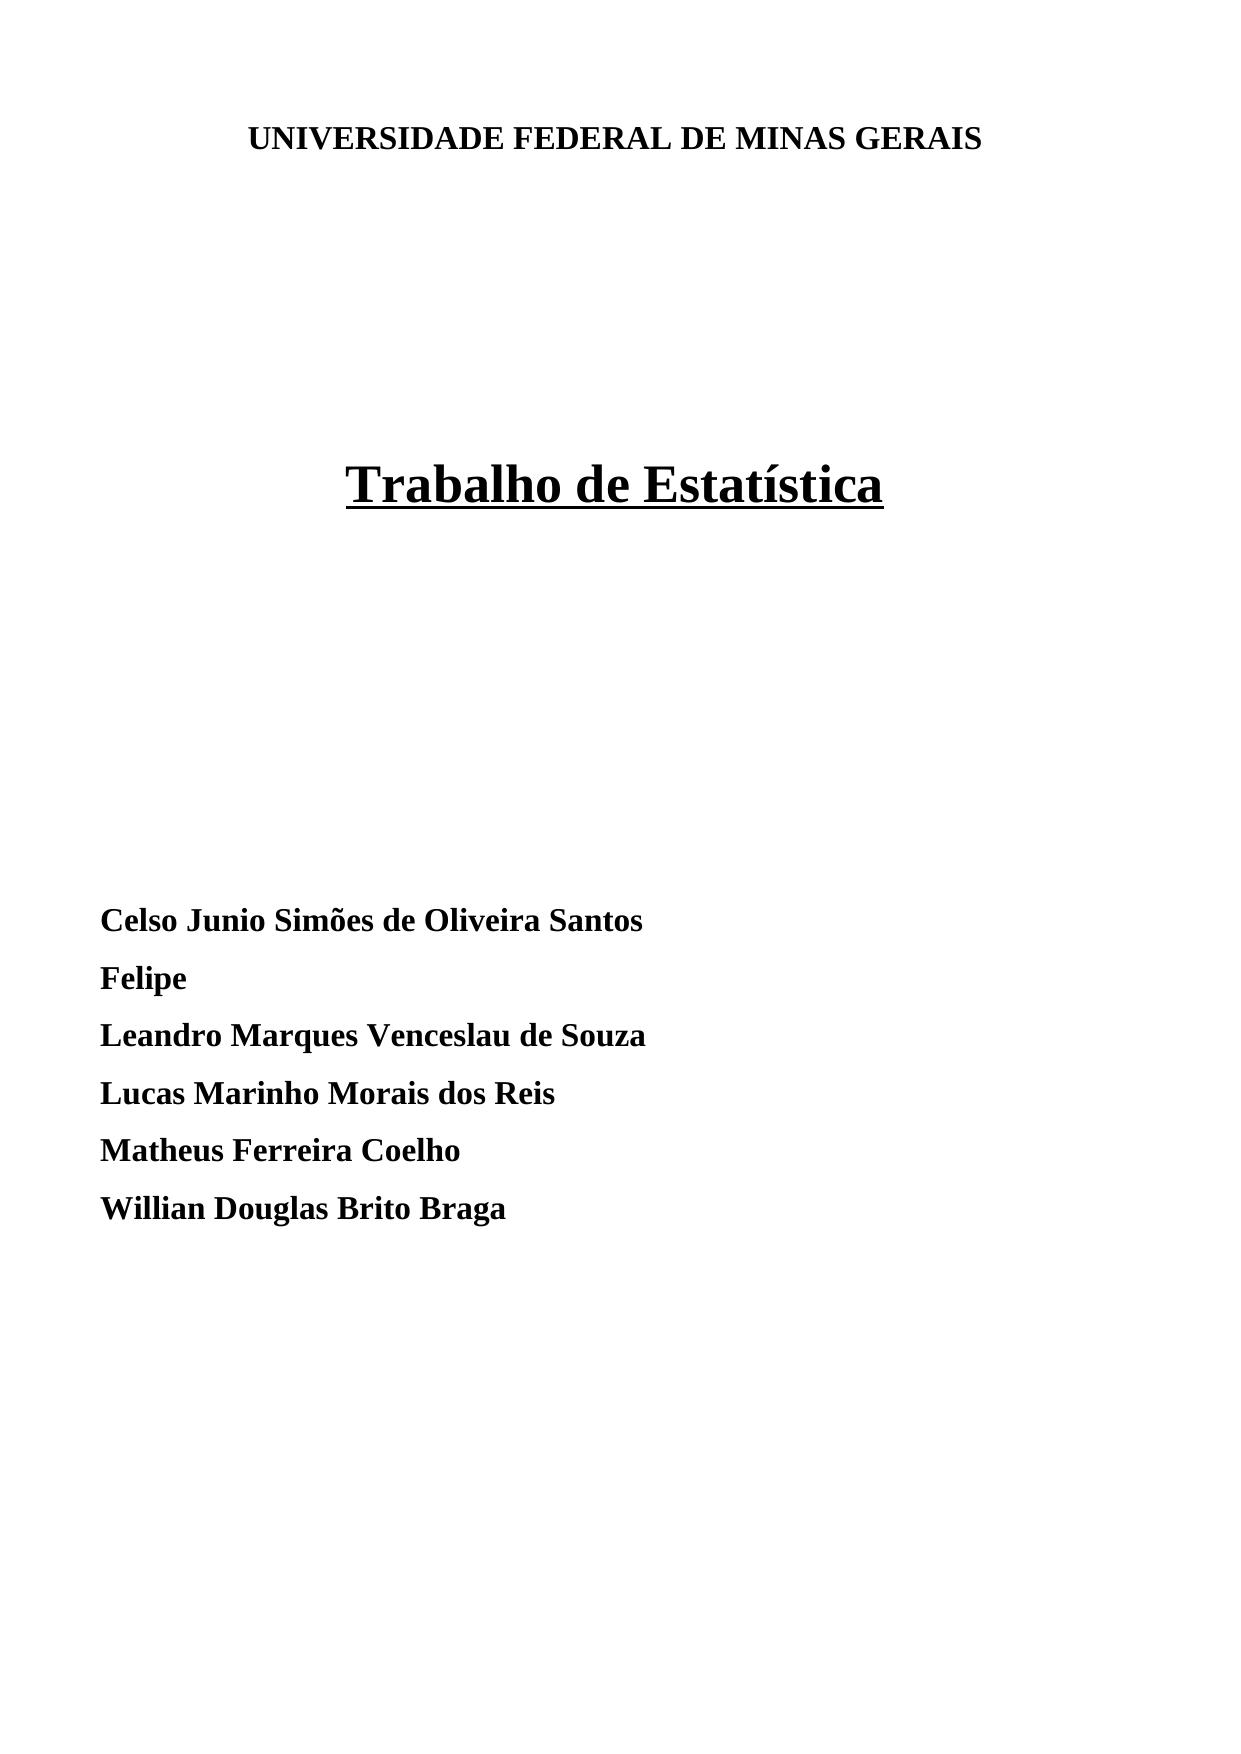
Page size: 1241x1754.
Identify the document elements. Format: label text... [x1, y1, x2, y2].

text UNIVERSIDADE FEDERAL DE MINAS GERAIS [100, 118, 1130, 156]
text Celso Junio Simões de Oliveira Santos [100, 901, 1130, 939]
text Matheus Ferreira Coelho [100, 1131, 1130, 1169]
text Trabalho de Estatística [100, 452, 1130, 514]
text Lucas Marinho Morais dos Reis [100, 1073, 1130, 1112]
text Leandro Marques Venceslau de Souza [100, 1016, 1130, 1054]
text Willian Douglas Brito Braga [100, 1188, 1130, 1227]
text Felipe [100, 958, 1130, 997]
